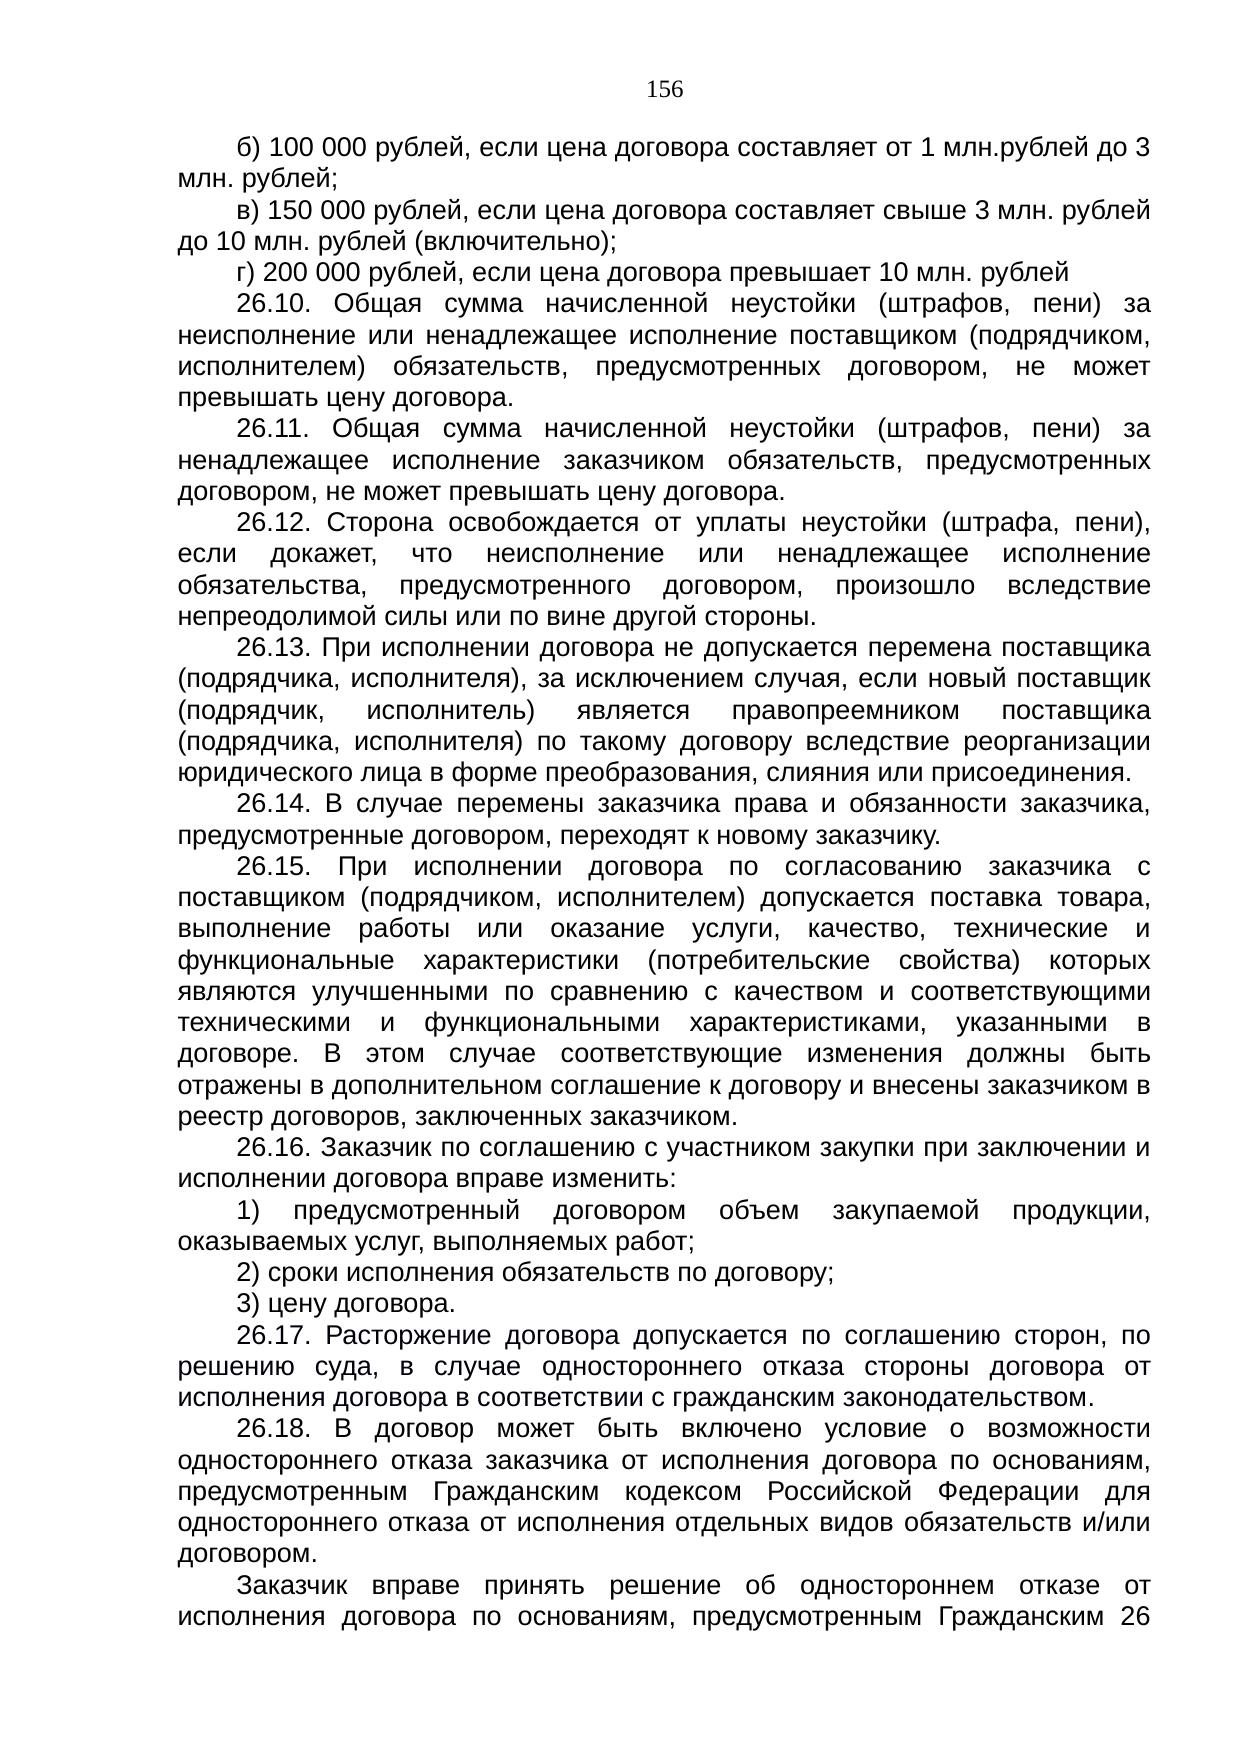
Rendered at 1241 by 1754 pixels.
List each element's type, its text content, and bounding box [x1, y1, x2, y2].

text г) 200 000 рублей, если цена договора превышает 10 млн. рублей [177, 256, 1152, 287]
text 26.16. Заказчик по соглашению с участником закупки при заключении и исполнении договора вправе изменить: [177, 1131, 1152, 1194]
text 1) предусмотренный договором объем закупаемой продукции, оказываемых услуг, выполняемых работ; [177, 1194, 1152, 1256]
text 26.14. В случае перемены заказчика права и обязанности заказчика, предусмотренные договором, переходят к новому заказчику. [177, 787, 1152, 850]
text 26.12. Сторона освобождается от уплаты неустойки (штрафа, пени), если докажет, что неисполнение или ненадлежащее исполнение обязательства, предусмотренного договором, произошло вследствие непреодолимой силы или по вине другой стороны. [177, 506, 1152, 631]
text в) 150 000 рублей, если цена договора составляет свыше 3 млн. рублей до 10 млн. рублей (включительно); [177, 194, 1152, 256]
text 3) цену договора. [177, 1287, 1152, 1319]
text 26.10. Общая сумма начисленной неустойки (штрафов, пени) за неисполнение или ненадлежащее исполнение поставщиком (подрядчиком, исполнителем) обязательств, предусмотренных договором, не может превышать цену договора. [177, 287, 1152, 412]
text 2) сроки исполнения обязательств по договору; [177, 1256, 1152, 1287]
text 26.11. Общая сумма начисленной неустойки (штрафов, пени) за ненадлежащее исполнение заказчиком обязательств, предусмотренных договором, не может превышать цену договора. [177, 412, 1152, 506]
text 26.15. При исполнении договора по согласованию заказчика с поставщиком (подрядчиком, исполнителем) допускается поставка товара, выполнение работы или оказание услуги, качество, технические и функциональные характеристики (потребительские свойства) которых являются улучшенными по сравнению с качеством и соответствующими техническими и функциональными характеристиками, указанными в договоре. В этом случае соответствующие изменения должны быть отражены в дополнительном соглашение к договору и внесены заказчиком в реестр договоров, заключенных заказчиком. [177, 850, 1152, 1131]
text 26.17. Расторжение договора допускается по соглашению сторон, по решению суда, в случае одностороннего отказа стороны договора от исполнения договора в соответствии с гражданским законодательством. [177, 1319, 1152, 1412]
text 26.18. В договор может быть включено условие о возможности одностороннего отказа заказчика от исполнения договора по основаниям, предусмотренным Гражданским кодексом Российской Федерации для одностороннего отказа от исполнения отдельных видов обязательств и/или договором. [177, 1412, 1152, 1569]
text б) 100 000 рублей, если цена договора составляет от 1 млн.рублей до 3 млн. рублей; [177, 131, 1152, 194]
text Заказчик вправе принять решение об одностороннем отказе от исполнения договора по основаниям, предусмотренным Гражданским 26 [177, 1569, 1152, 1631]
text 26.13. При исполнении договора не допускается перемена поставщика (подрядчика, исполнителя), за исключением случая, если новый поставщик (подрядчик, исполнитель) является правопреемником поставщика (подрядчика, исполнителя) по такому договору вследствие реорганизации юридического лица в форме преобразования, слияния или присоединения. [177, 631, 1152, 787]
